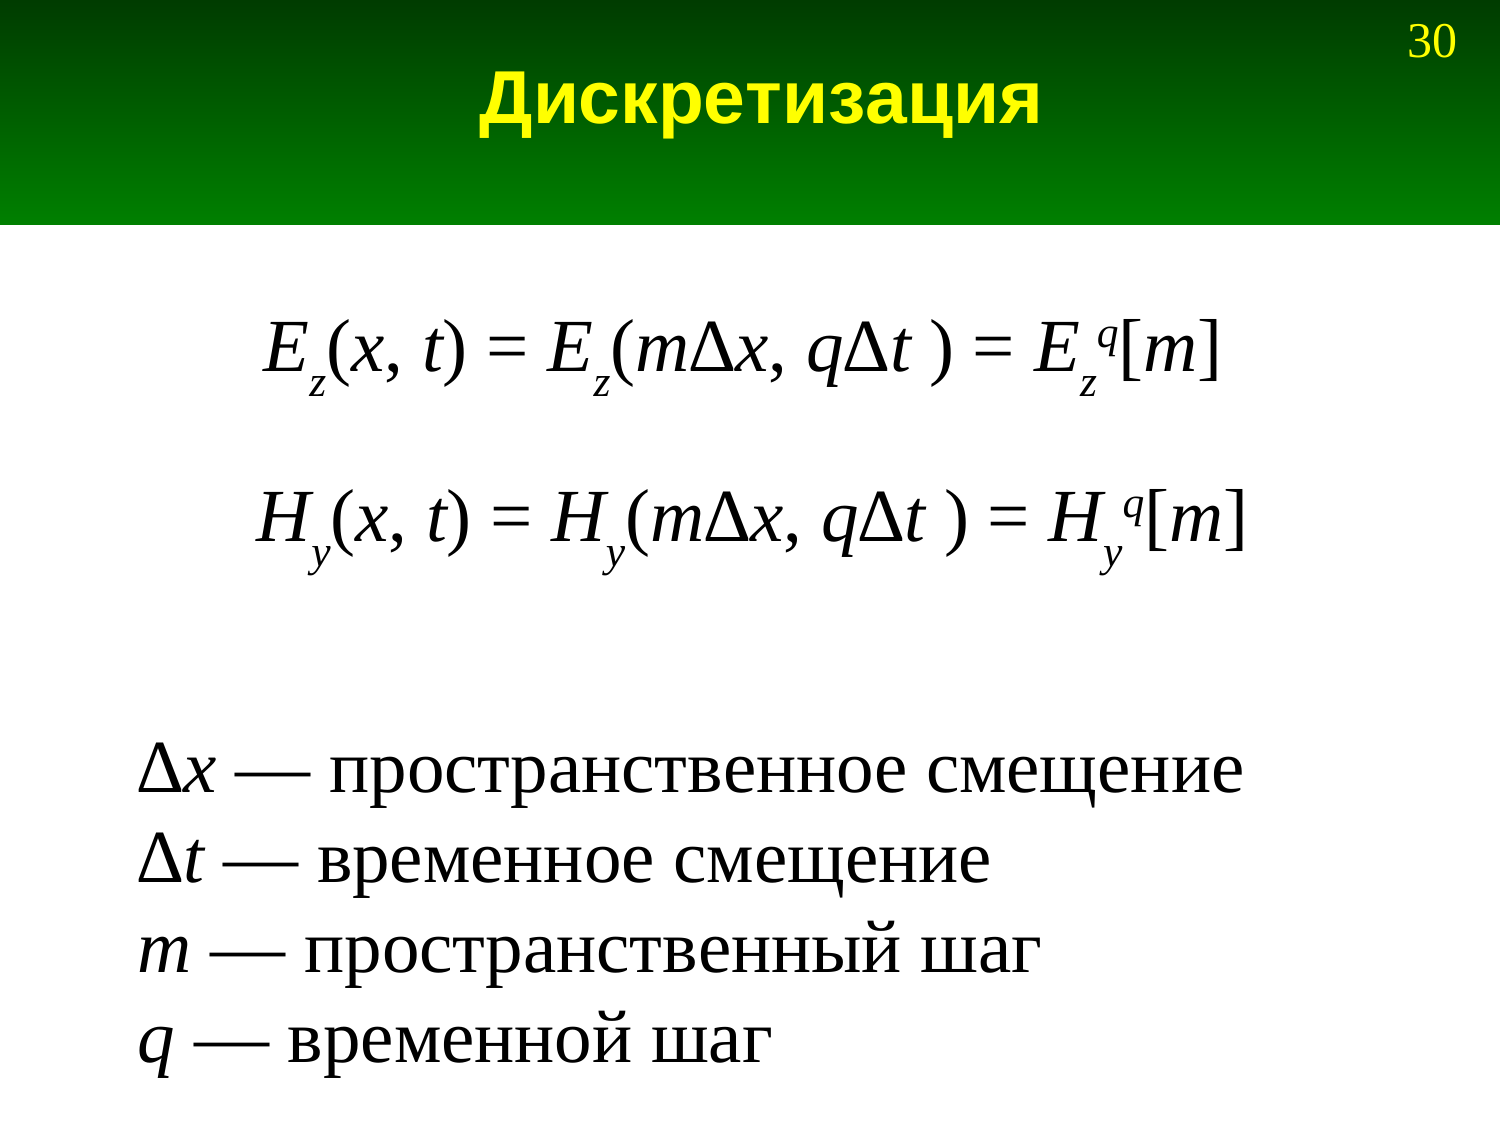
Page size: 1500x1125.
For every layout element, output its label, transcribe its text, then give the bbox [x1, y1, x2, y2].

text_box Hy(x, t) = Hy(m∆x, q∆t ) = Hyq[m] [242, 459, 1294, 609]
text_box ∆x — пространственное смещение ∆t — временное смещение m — пространственный шаг q — временной шаг [123, 710, 1335, 1085]
text_box Ez(x, t) = Ez(m∆x, q∆t ) = Ezq[m] [248, 289, 1276, 415]
title Дискретизация [123, 0, 1399, 188]
